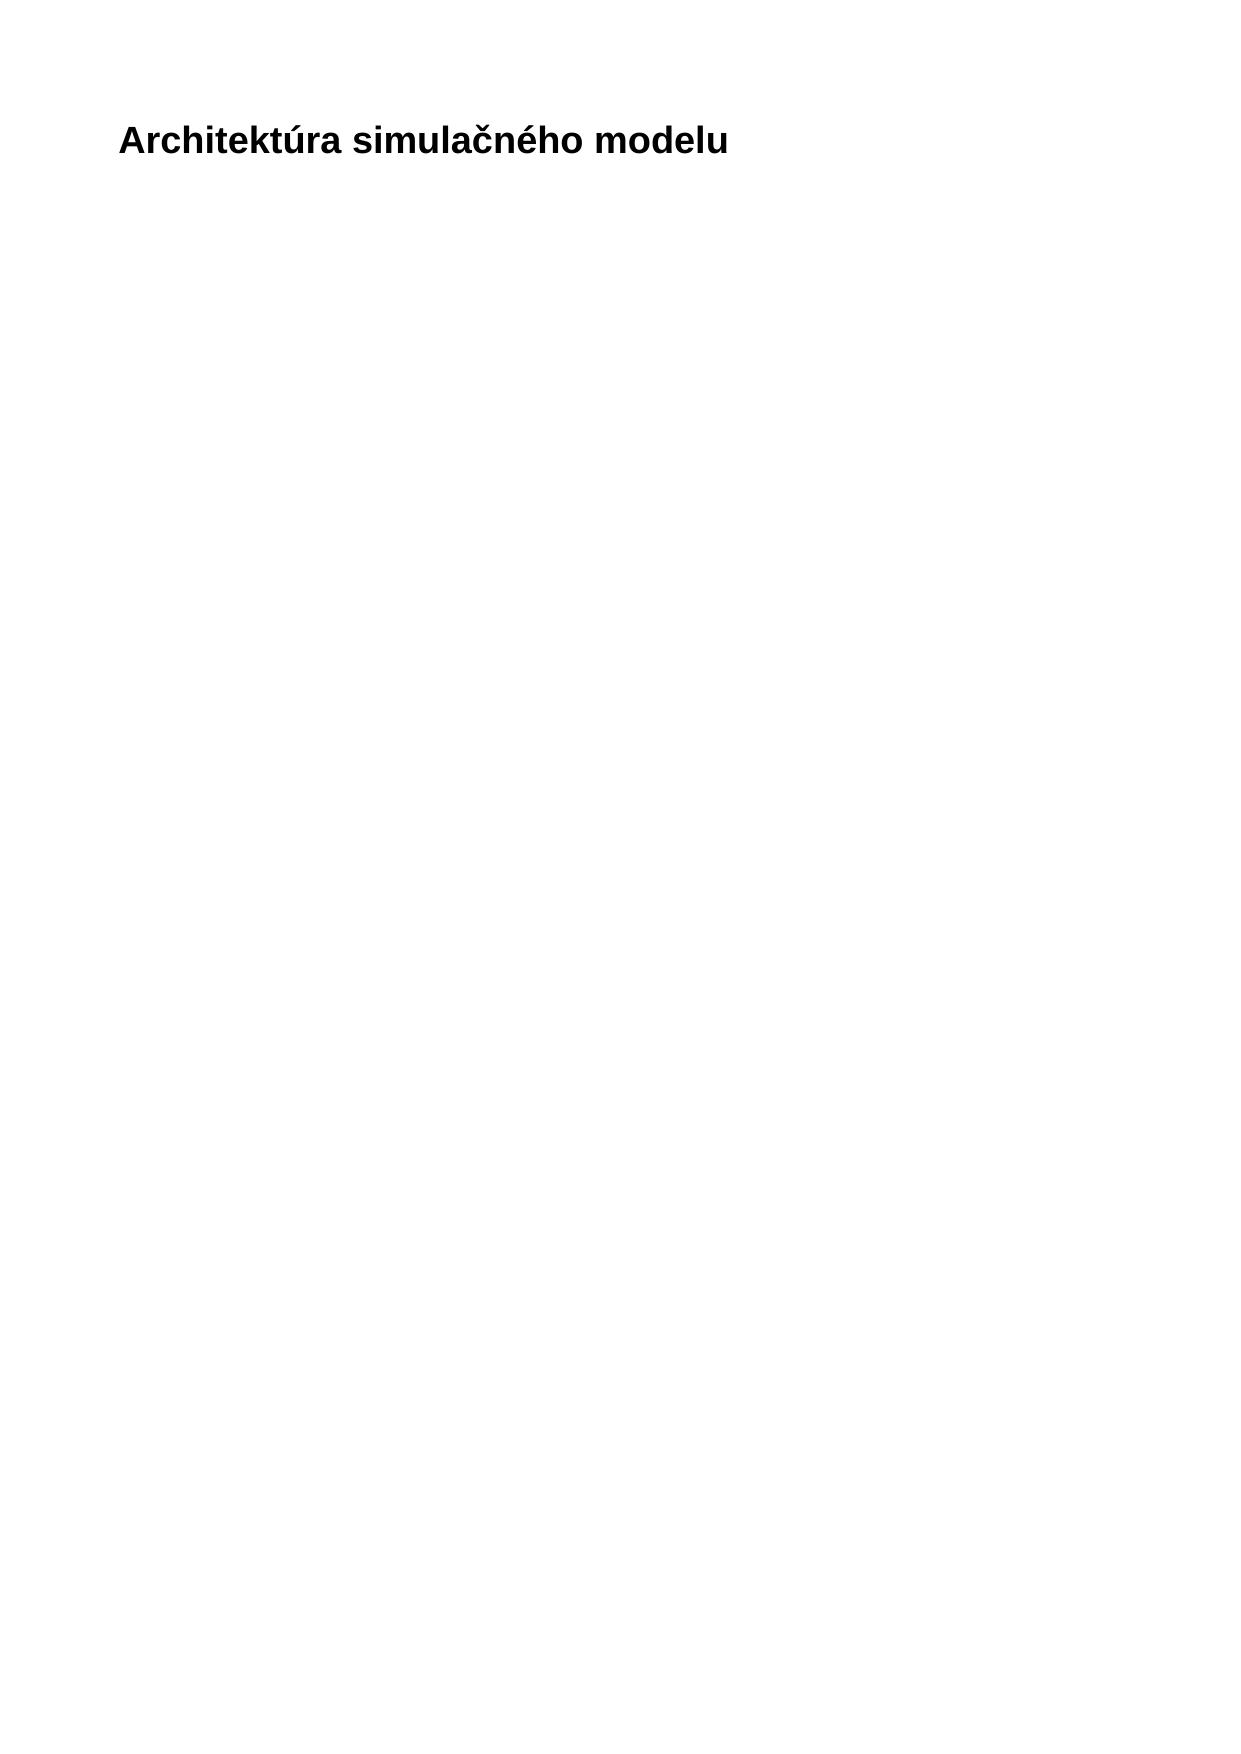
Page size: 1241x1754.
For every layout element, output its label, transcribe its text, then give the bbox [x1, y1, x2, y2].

subtitle Architektúra simulačného modelu [118, 118, 1122, 162]
